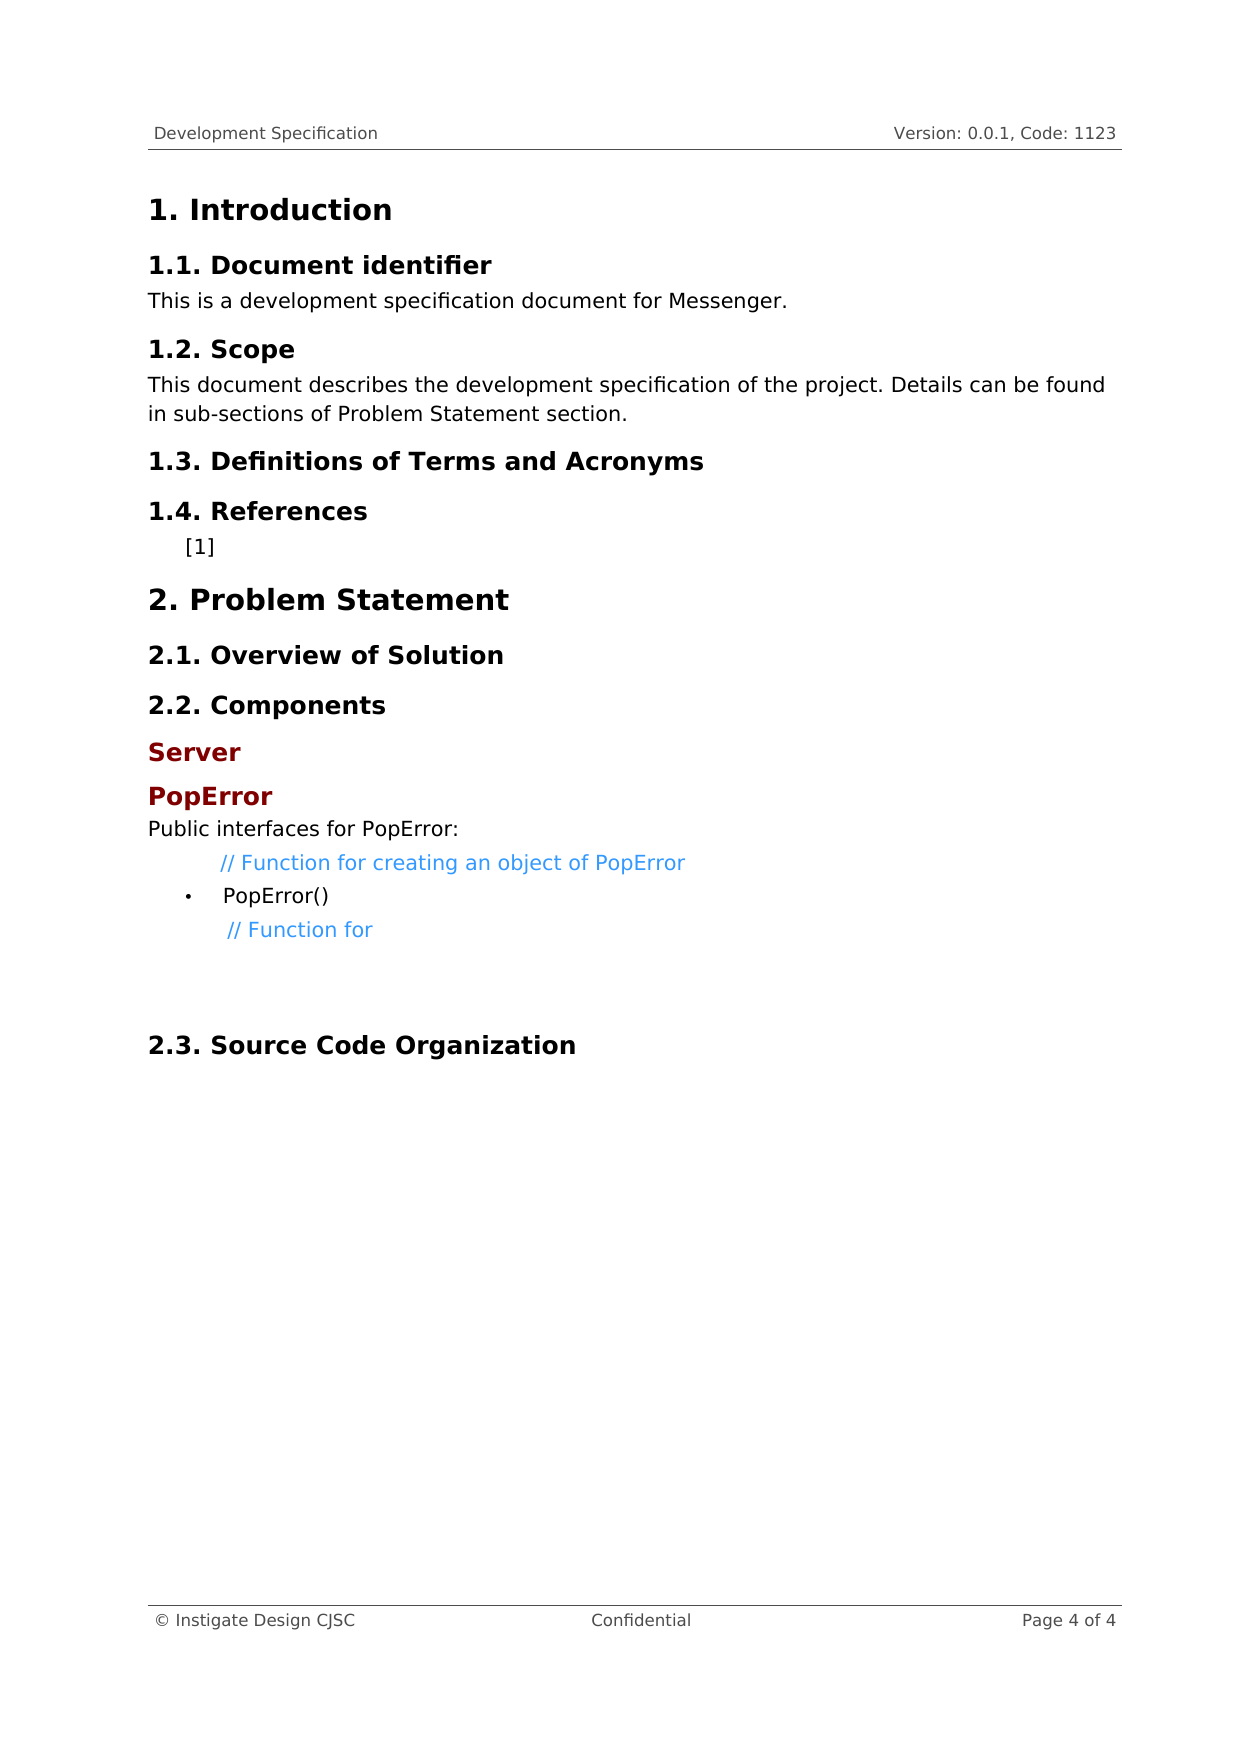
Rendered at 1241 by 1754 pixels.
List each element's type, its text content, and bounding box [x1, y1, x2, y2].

subtitle Definitions of Terms and Acronyms [148, 447, 1122, 477]
list PopError() [185, 884, 1122, 909]
text Public interfaces for PopError: [148, 817, 1122, 841]
text This is a development specification document for Messenger. [148, 289, 1122, 313]
subtitle Introduction [148, 194, 1122, 228]
subtitle Scope [148, 335, 1122, 364]
subtitle Overview of Solution [148, 641, 1122, 670]
subtitle Components [148, 691, 1122, 720]
subtitle Document identifier [148, 251, 1122, 280]
subtitle References [148, 497, 1122, 526]
subtitle Problem Statement [148, 584, 1122, 618]
text // Function for [148, 918, 1122, 942]
subtitle Server [148, 738, 1122, 767]
text This document describes the development specification of the project. Details can be found in sub-sections of Problem Statement section. [148, 373, 1122, 426]
subtitle PopError [148, 782, 1122, 811]
text // Function for creating an object of PopError [148, 851, 1122, 875]
subtitle Source Code Organization [148, 1031, 1122, 1060]
